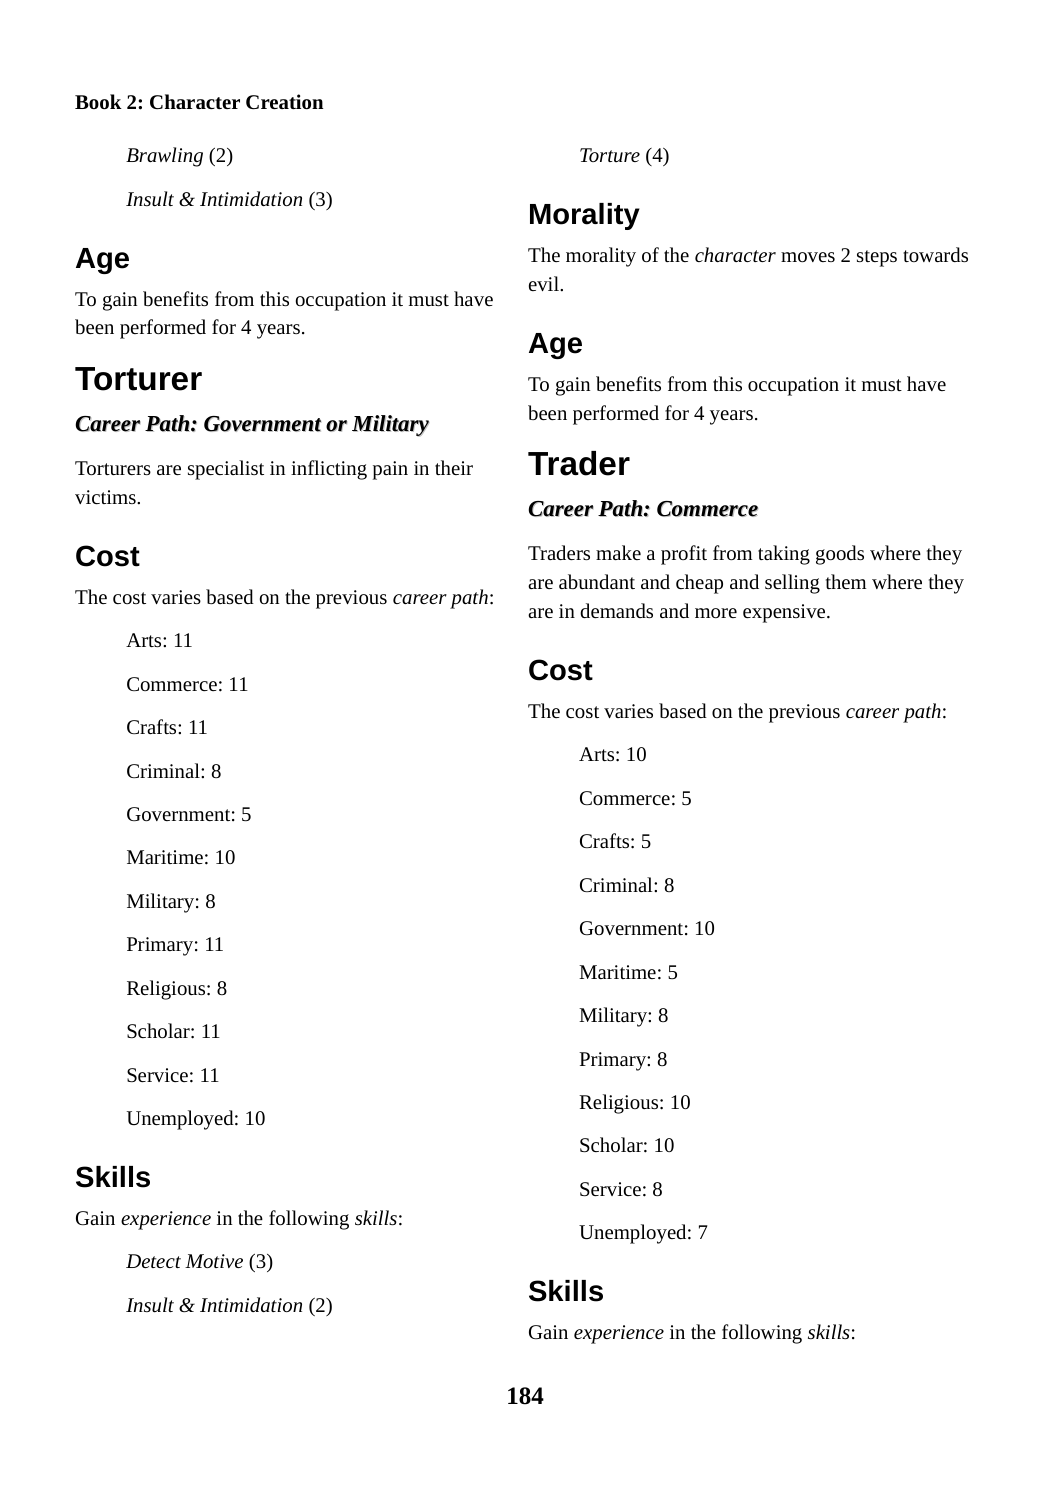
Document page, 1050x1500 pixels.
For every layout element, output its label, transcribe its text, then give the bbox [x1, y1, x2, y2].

text Arts: 11 [126, 628, 522, 652]
text Religious: 8 [126, 976, 522, 1000]
text Unemployed: 7 [579, 1220, 975, 1244]
text Scholar: 11 [126, 1019, 522, 1043]
text Detect Motive (3) [126, 1249, 522, 1273]
text Military: 8 [579, 1003, 975, 1027]
text The cost varies based on the previous career path: [528, 699, 975, 723]
text Career Path: Government or Military [75, 410, 522, 436]
text Commerce: 5 [579, 786, 975, 810]
subtitle Cost [75, 539, 522, 572]
subtitle Age [75, 241, 522, 274]
subtitle Skills [528, 1274, 975, 1308]
text Brawling (2) [126, 143, 522, 167]
text Service: 11 [126, 1063, 522, 1087]
text Torture (4) [579, 143, 975, 167]
text Criminal: 8 [126, 758, 522, 783]
text Crafts: 11 [126, 715, 522, 739]
text Government: 5 [126, 802, 522, 826]
text Career Path: Commerce [528, 495, 975, 522]
text Government: 10 [579, 916, 975, 940]
subtitle Trader [528, 444, 975, 483]
text Gain experience in the following skills: [75, 1206, 522, 1230]
text Maritime: 5 [579, 959, 975, 984]
text Primary: 8 [579, 1046, 975, 1071]
text Insult & Intimidation (3) [126, 187, 522, 211]
text Crafts: 5 [579, 829, 975, 853]
text Torturers are specialist in inflicting pain in their victims. [75, 456, 522, 509]
subtitle Torturer [75, 359, 522, 397]
text Maritime: 10 [126, 845, 522, 869]
subtitle Cost [528, 653, 975, 686]
text Military: 8 [126, 889, 522, 913]
subtitle Age [528, 326, 975, 359]
text Religious: 10 [579, 1090, 975, 1114]
text Service: 8 [579, 1177, 975, 1201]
text The cost varies based on the previous career path: [75, 585, 522, 609]
text Primary: 11 [126, 932, 522, 956]
text Unemployed: 10 [126, 1106, 522, 1130]
text Traders make a profit from taking goods where they are abundant and cheap and selling them where they are in demands and more expensive. [528, 541, 975, 623]
text Criminal: 8 [579, 873, 975, 897]
text Gain experience in the following skills: [528, 1320, 975, 1344]
text Arts: 10 [579, 742, 975, 766]
text Insult & Intimidation (2) [126, 1293, 522, 1317]
subtitle Morality [528, 197, 975, 231]
text Commerce: 11 [126, 672, 522, 696]
text To gain benefits from this occupation it must have been performed for 4 years. [75, 287, 522, 339]
subtitle Skills [75, 1160, 522, 1193]
text The morality of the character moves 2 steps towards evil. [528, 243, 975, 296]
text To gain benefits from this occupation it must have been performed for 4 years. [528, 372, 975, 425]
text Scholar: 10 [579, 1133, 975, 1157]
